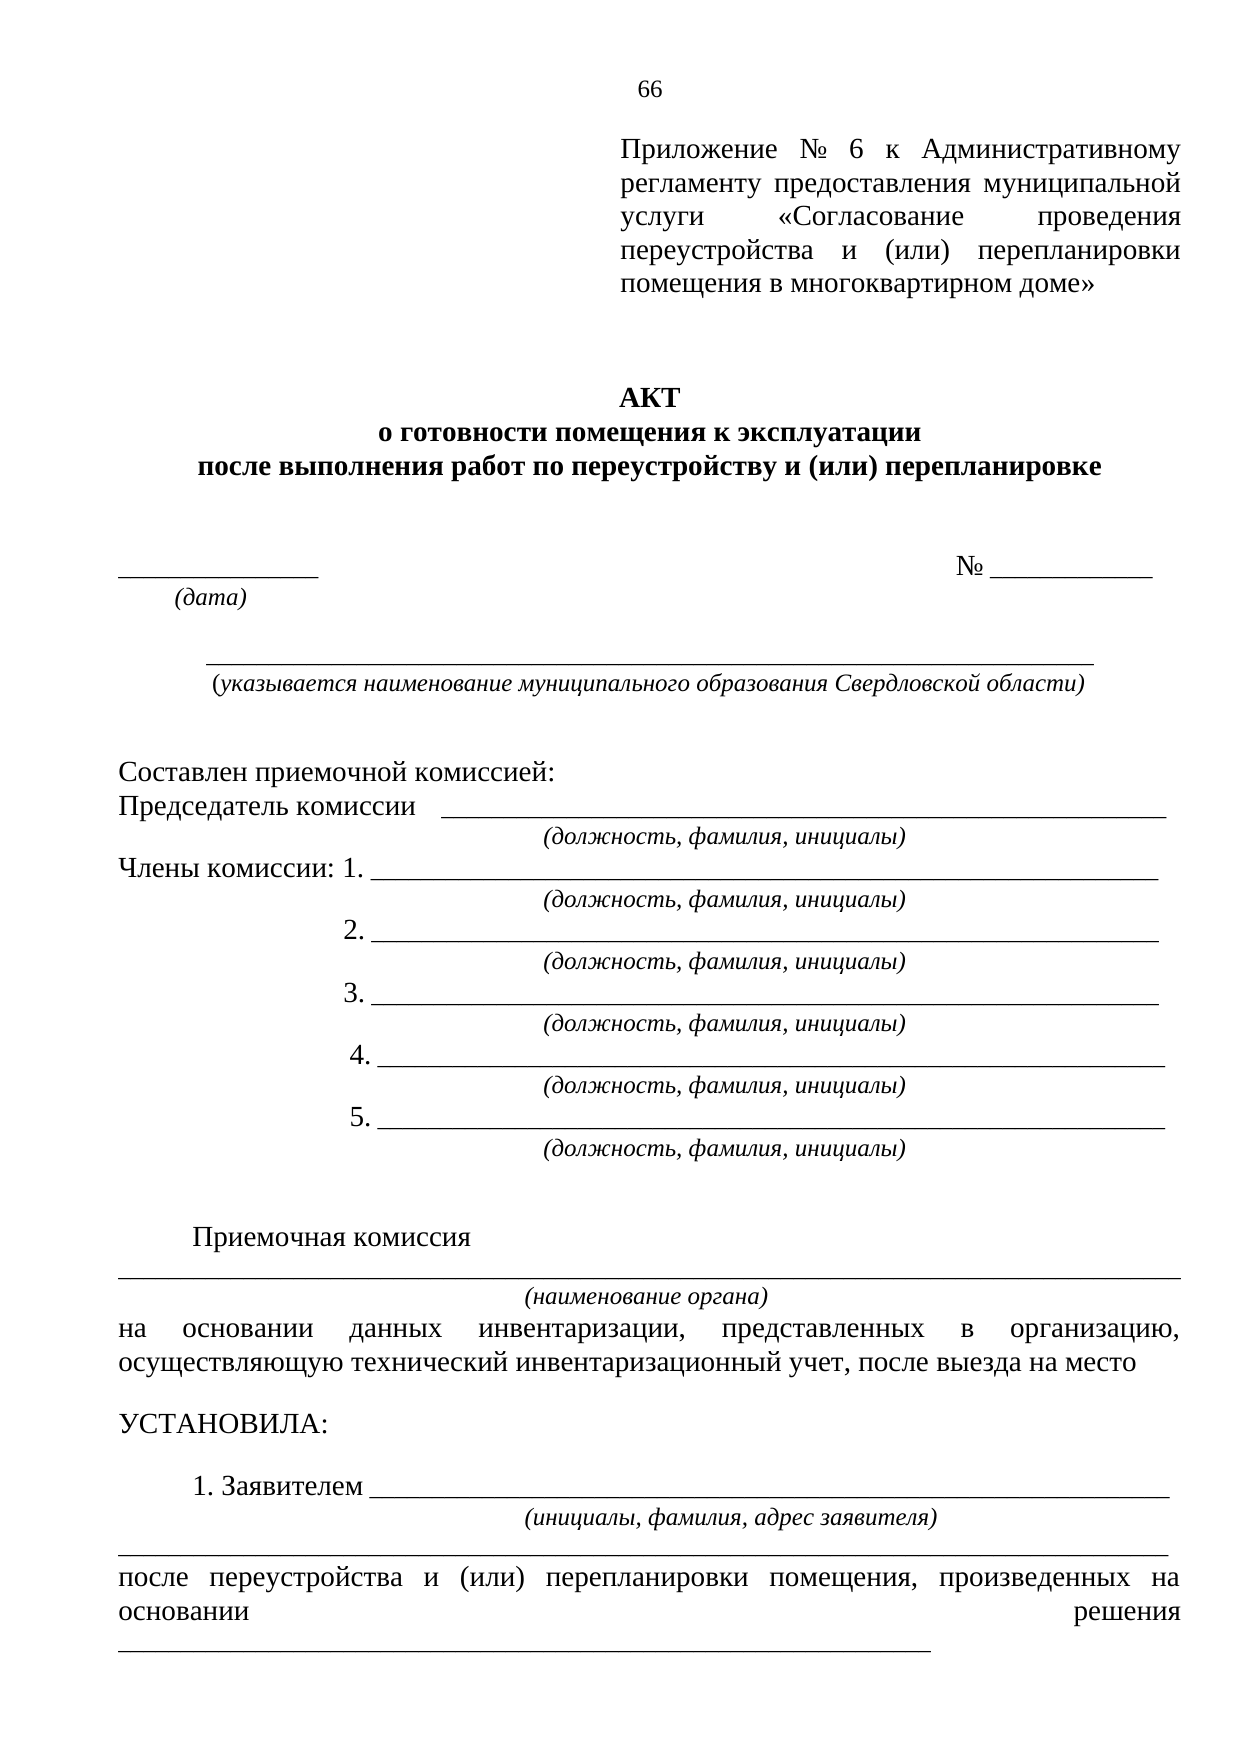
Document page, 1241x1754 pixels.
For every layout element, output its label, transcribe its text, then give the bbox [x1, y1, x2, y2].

text (указывается наименование муниципального образования Свердловской области) [118, 668, 1181, 697]
text _______________________________________________________________________ [118, 639, 1181, 668]
text Члены комиссии: 1. _______________________________________________________________ [118, 850, 1181, 884]
text Председатель комиссии __________________________________________________________ [118, 788, 1181, 821]
text 1. Заявителем ________________________________________________________________ [118, 1468, 1181, 1502]
text 5. _______________________________________________________________ [118, 1099, 1181, 1133]
text Приемочная комиссия _____________________________________________________________________________________ [118, 1219, 1181, 1278]
text АКТ [118, 381, 1181, 414]
text 4. _______________________________________________________________ [118, 1037, 1181, 1071]
text Составлен приемочной комиссией: [118, 754, 1181, 788]
text ____________________________________________________________________________________ [118, 1531, 1181, 1559]
text (инициалы, фамилия, адрес заявителя) [118, 1502, 1181, 1531]
text (наименование органа) [118, 1281, 1181, 1310]
text 2. _______________________________________________________________ [118, 912, 1181, 946]
text (должность, фамилия, инициалы) [118, 1133, 1181, 1162]
text после переустройства и (или) перепланировки помещения, произведенных на основании решения _________________________________________________________________ [118, 1559, 1181, 1655]
text о готовности помещения к эксплуатации [118, 414, 1181, 448]
text 3. _______________________________________________________________ [118, 975, 1181, 1008]
text (должность, фамилия, инициалы) [118, 946, 1181, 975]
text (должность, фамилия, инициалы) [118, 884, 1181, 912]
text (дата) [118, 582, 1181, 611]
text на основании данных инвентаризации, представленных в организацию, осуществляющую технический инвентаризационный учет, после выезда на место [118, 1310, 1181, 1377]
text УСТАНОВИЛА: [118, 1406, 1181, 1439]
text (должность, фамилия, инициалы) [118, 1071, 1181, 1099]
text Приложение № 6 к Административному регламенту предоставления муниципальной услуги «Согласование проведения переустройства и (или) перепланировки помещения в многоквартирном доме» [620, 131, 1181, 299]
text ________________ № _____________ [118, 548, 1181, 582]
text после выполнения работ по переустройству и (или) перепланировке [118, 448, 1181, 481]
text (должность, фамилия, инициалы) [118, 1008, 1181, 1037]
text (должность, фамилия, инициалы) [118, 821, 1181, 850]
